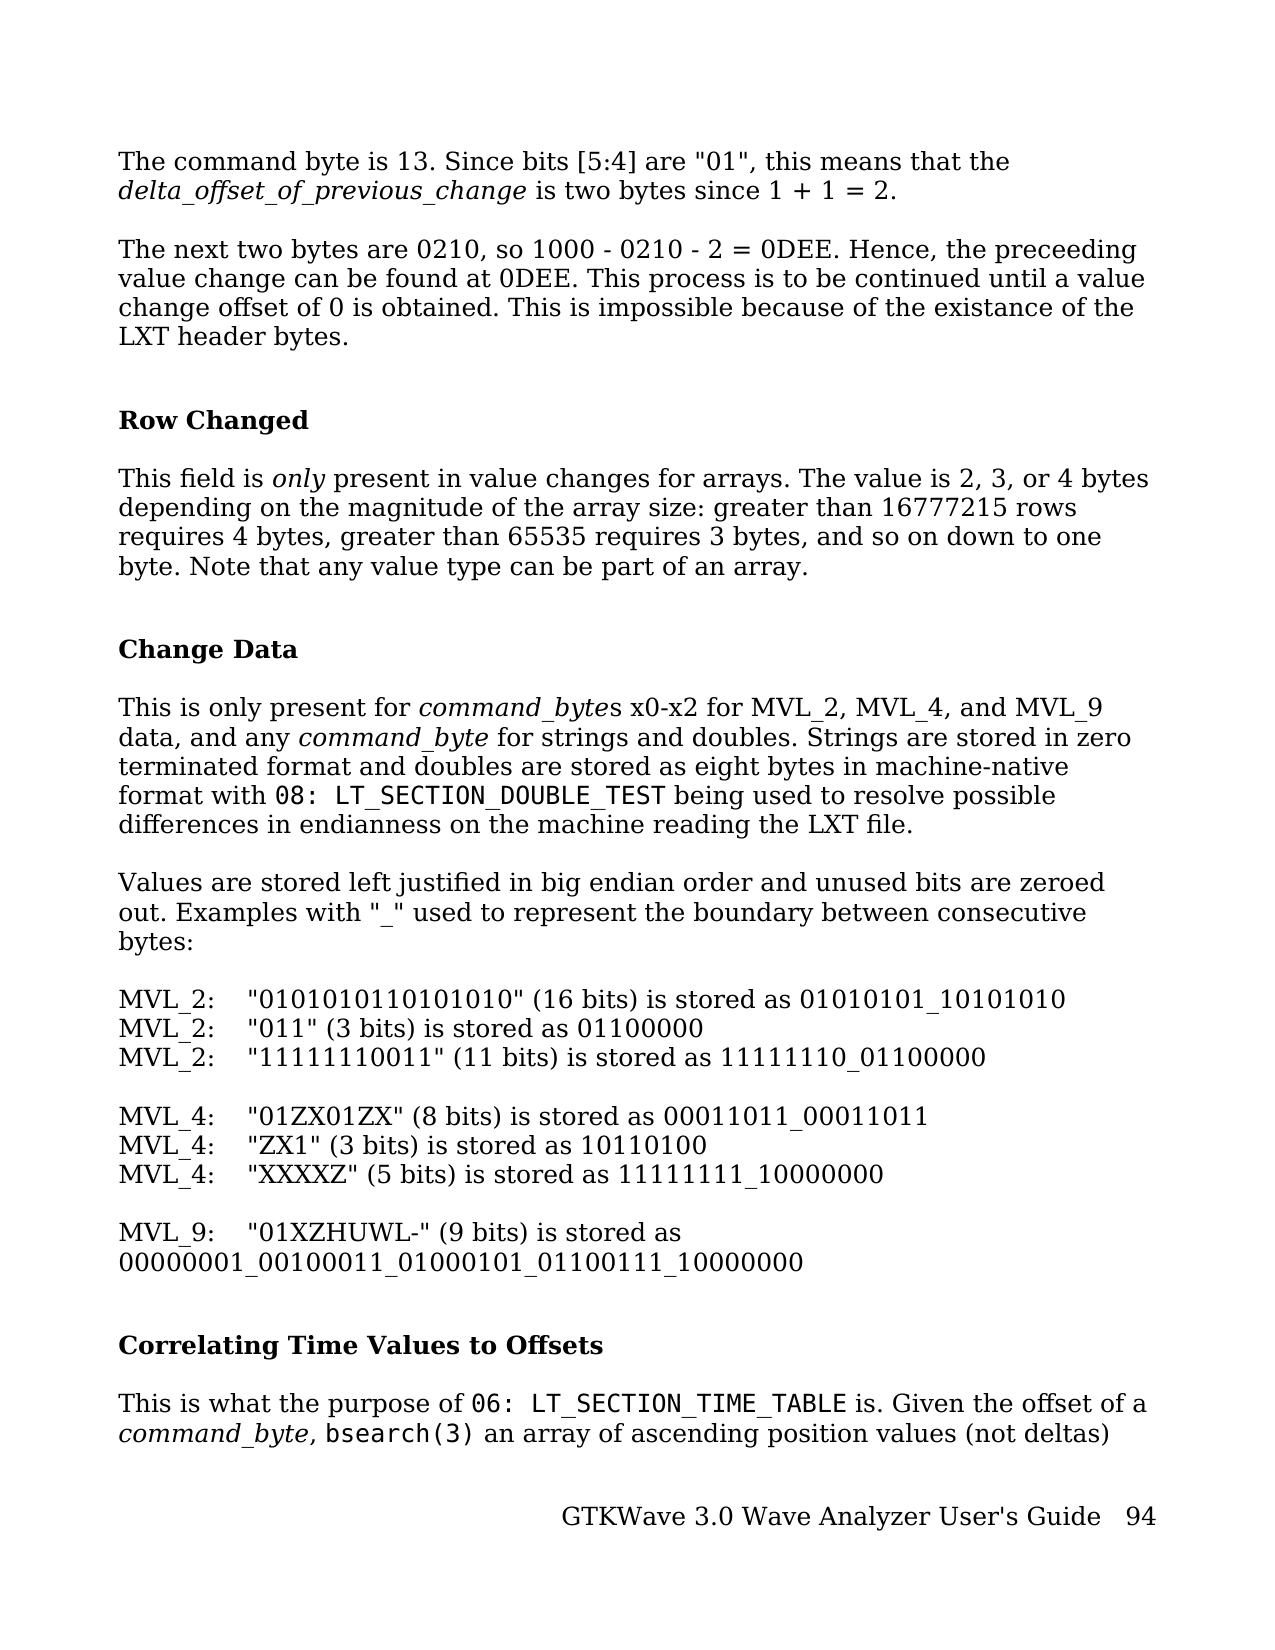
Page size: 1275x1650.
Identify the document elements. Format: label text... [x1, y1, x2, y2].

text Change Data This is only present for command_bytes x0-x2 for MVL_2, MVL_4, and MVL_9 data, and any command_byte for strings and doubles. Strings are stored in zero terminated format and doubles are stored as eight bytes in machine-native format with 08: LT_SECTION_DOUBLE_TEST being used to resolve possible differences in endianness on the machine reading the LXT file. Values are stored left justified in big endian order and unused bits are zeroed out. Examples with "_" used to represent the boundary between consecutive bytes: MVL_2: "0101010110101010" (16 bits) is stored as 01010101_10101010 MVL_2: "011" (3 bits) is stored as 01100000 MVL_2: "11111110011" (11 bits) is stored as 11111110_01100000 MVL_4: "01ZX01ZX" (8 bits) is stored as 00011011_00011011 MVL_4: "ZX1" (3 bits) is stored as 10110100 MVL_4: "XXXXZ" (5 bits) is stored as 11111111_10000000 MVL_9: "01XZHUWL-" (9 bits) is stored as 00000001_00100011_01000101_01100111_10000000 [118, 635, 1157, 1277]
text Row Changed This field is only present in value changes for arrays. The value is 2, 3, or 4 bytes depending on the magnitude of the array size: greater than 16777215 rows requires 4 bytes, greater than 65535 requires 3 bytes, and so on down to one byte. Note that any value type can be part of an array. [118, 406, 1157, 581]
text Correlating Time Values to Offsets This is what the purpose of 06: LT_SECTION_TIME_TABLE is. Given the offset of a command_byte, bsearch(3) an array of ascending position values (not deltas) [118, 1331, 1157, 1448]
text The command byte is 13. Since bits [5:4] are "01", this means that the delta_offset_of_previous_change is two bytes since 1 + 1 = 2. The next two bytes are 0210, so 1000 - 0210 - 2 = 0DEE. Hence, the preceeding value change can be found at 0DEE. This process is to be continued until a value change offset of 0 is obtained. This is impossible because of the existance of the LXT header bytes. [118, 118, 1157, 351]
